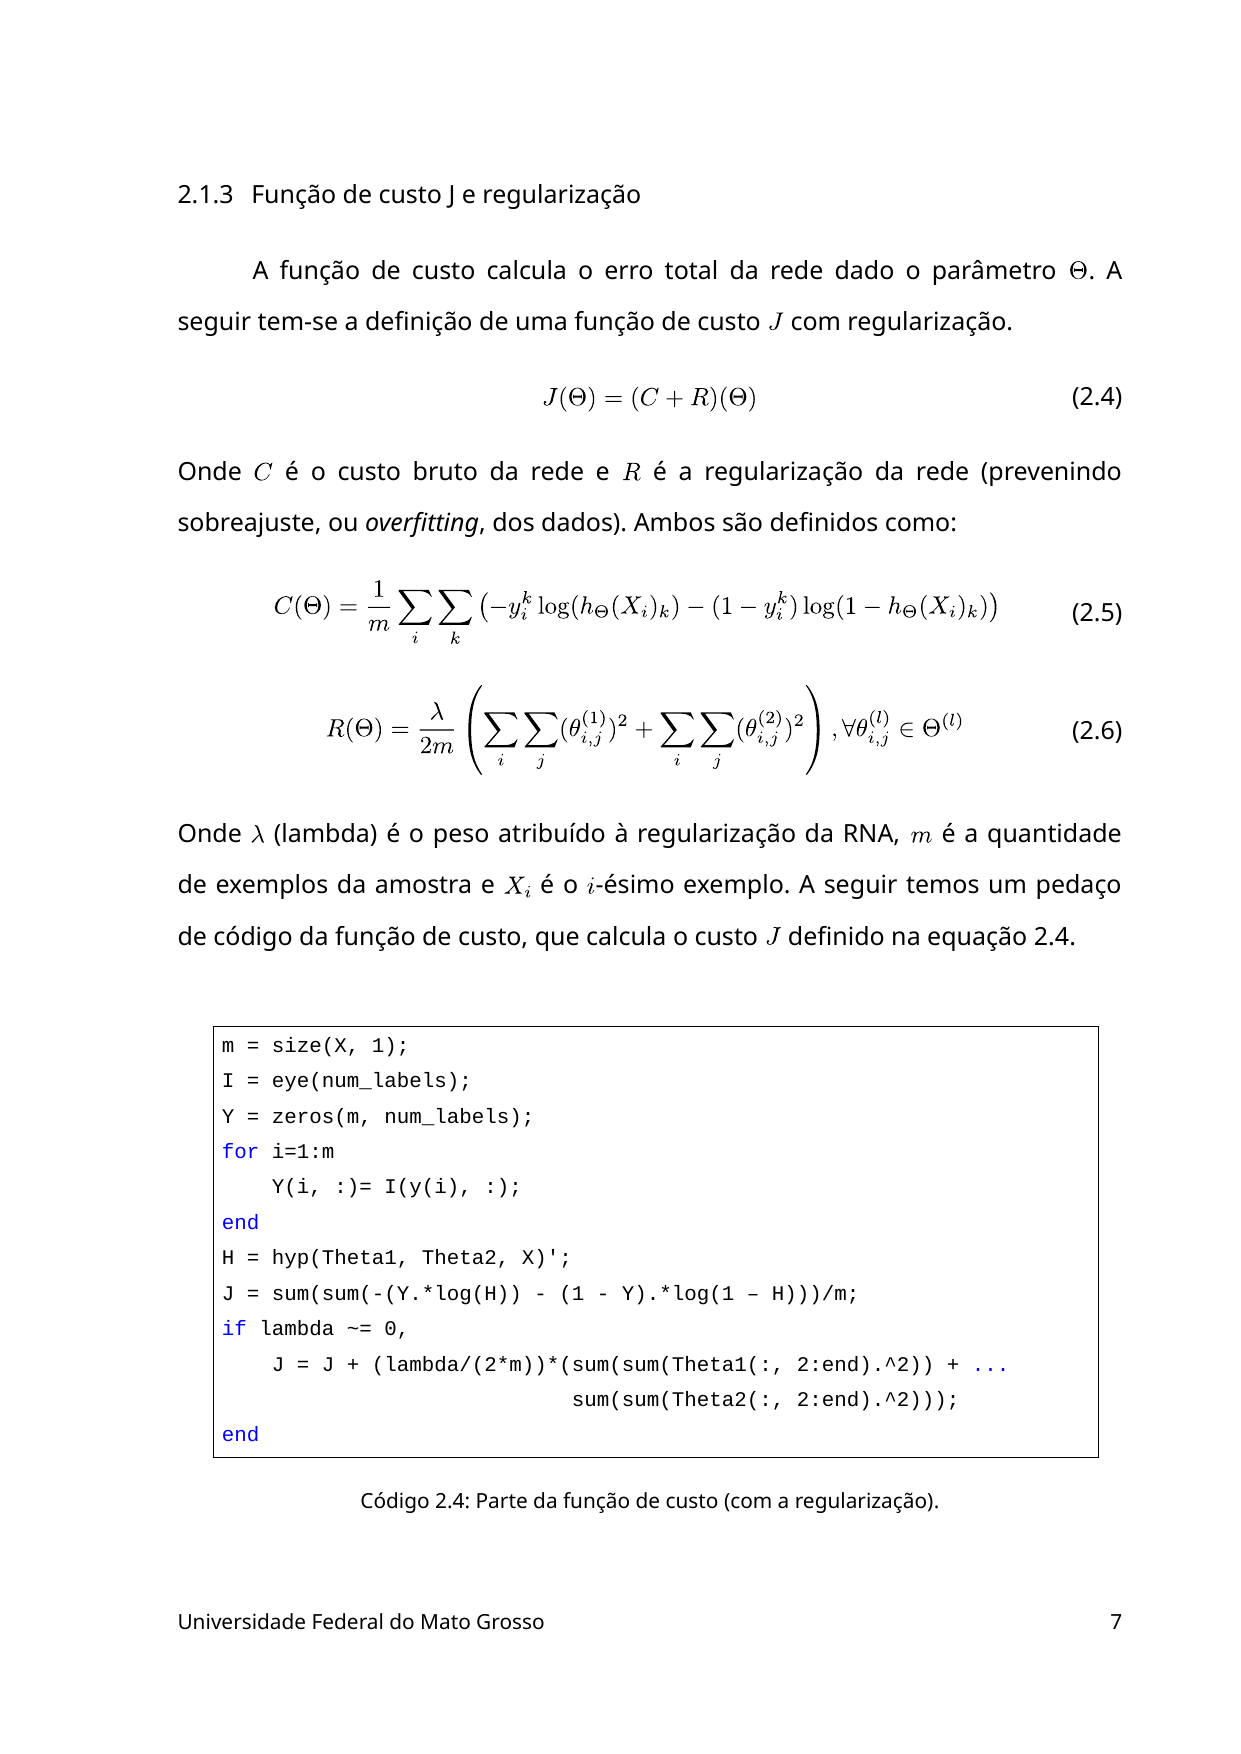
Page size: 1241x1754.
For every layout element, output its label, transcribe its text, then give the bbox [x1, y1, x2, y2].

text J = J + (lambda/(2*m))*(sum(sum(Theta1(:, 2:end).^2)) + ... [222, 1354, 1089, 1377]
text if lambda ~= 0, [222, 1318, 1089, 1342]
text Onde (lambda) é o peso atribuído à regularização da RNA, é a quantidade de exemplos da amostra e é o -ésimo exemplo. A seguir temos um pedaço de código da função de custo, que calcula o custo definido na equação 2.4. [177, 816, 1122, 952]
text Y(i, :)= I(y(i), :); [222, 1177, 1089, 1200]
subtitle Função de custo J e regularização [177, 177, 1122, 211]
text for i=1:m [222, 1141, 1089, 1165]
text m = size(X, 1); [222, 1035, 1089, 1058]
text (2.5) [1025, 580, 1122, 644]
text Código 2.4: Parte da função de custo (com a regularização). [201, 1486, 1098, 1514]
text [177, 580, 297, 644]
text A função de custo calcula o erro total da rede dado o parâmetro . A seguir tem-se a definição de uma função de custo com regularização. [177, 252, 1122, 337]
text (2.4) [177, 379, 1122, 413]
text Y = zeros(m, num_labels); [222, 1106, 1089, 1129]
text I = eye(num_labels); [222, 1070, 1089, 1094]
text (2.6) [973, 685, 1122, 775]
text H = hyp(Theta1, Theta2, X)'; [222, 1247, 1089, 1271]
text end [222, 1212, 1089, 1236]
text sum(sum(Theta2(:, 2:end).^2))); [222, 1389, 1089, 1413]
text Onde é o custo bruto da rede e é a regularização da rede (prevenindo sobreajuste, ou overfitting, dos dados). Ambos são definidos como: [177, 454, 1122, 539]
text [177, 685, 335, 775]
text end [222, 1424, 1089, 1448]
text J = sum(sum(-(Y.*log(H)) - (1 - Y).*log(1 – H)))/m; [222, 1283, 1089, 1306]
